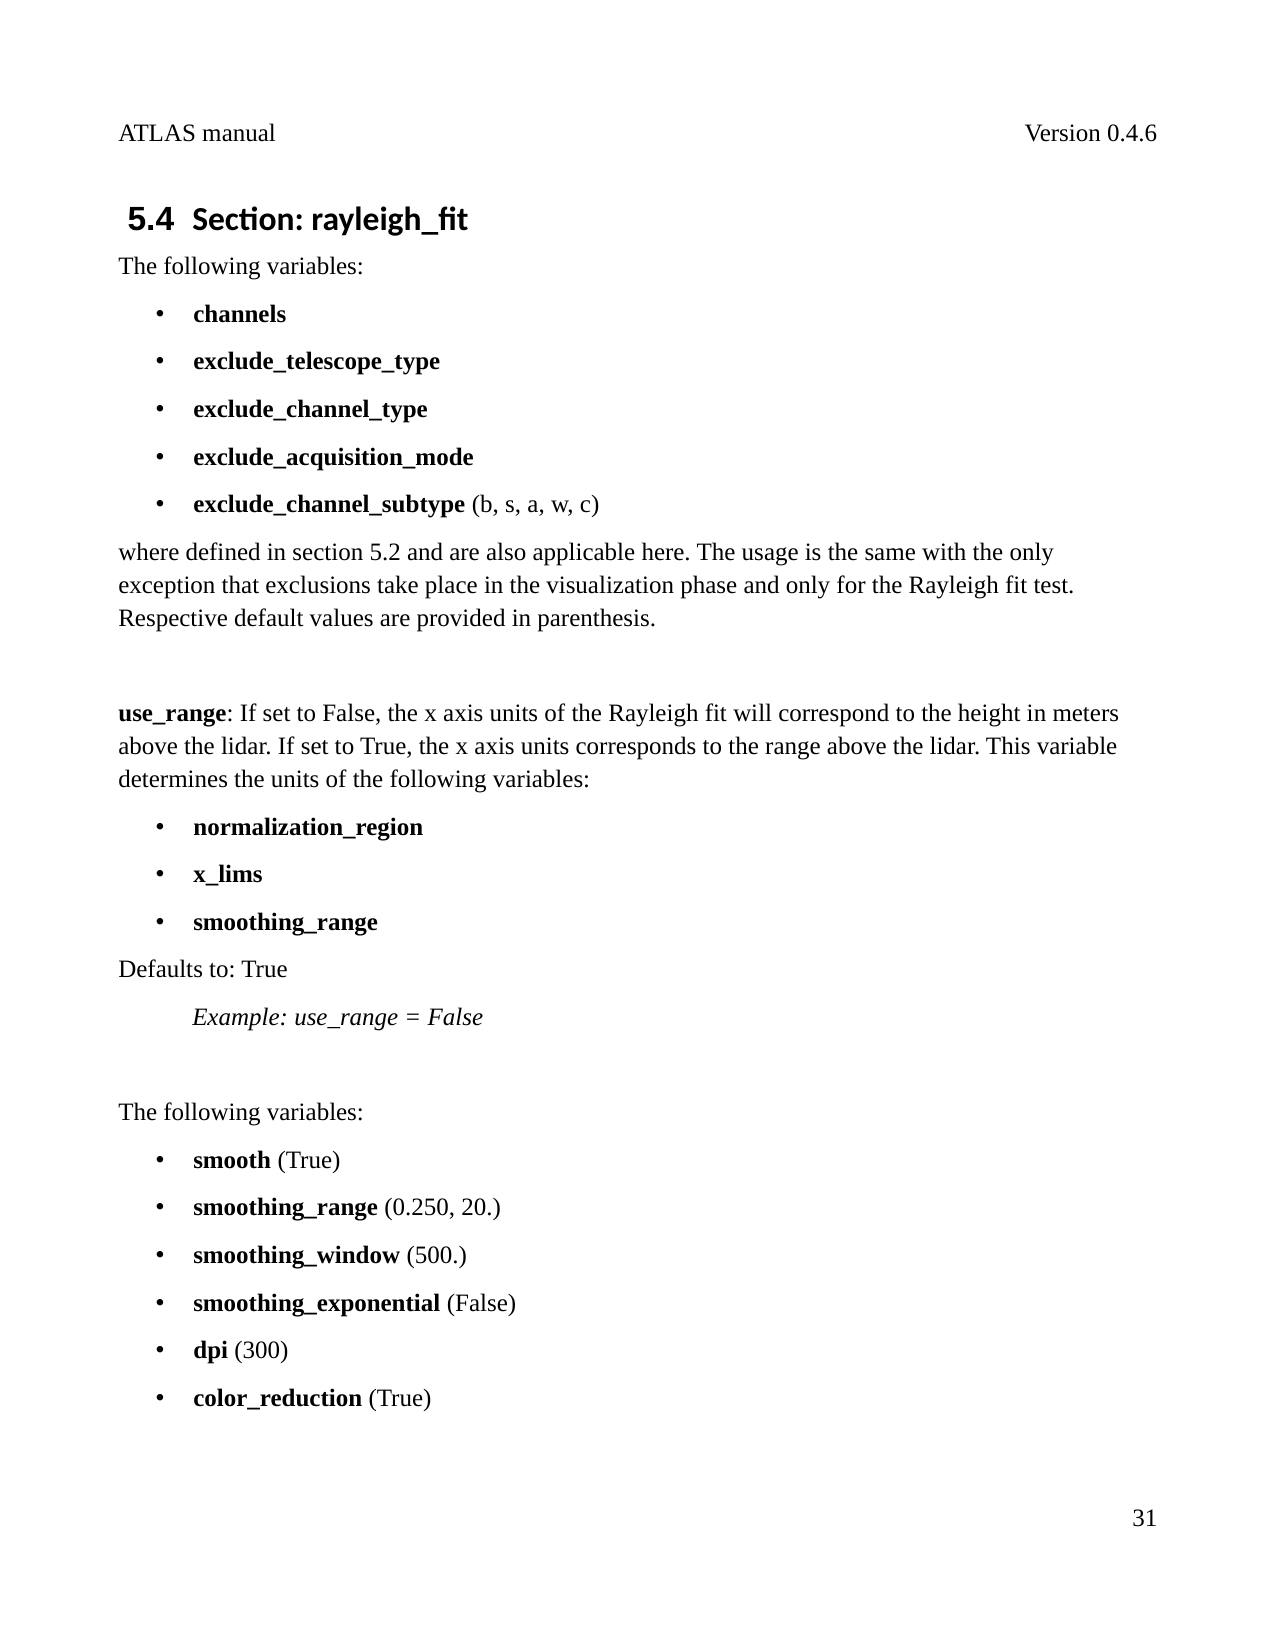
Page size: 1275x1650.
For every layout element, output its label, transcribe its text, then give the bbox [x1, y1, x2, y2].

list exclude_acquisition_mode [156, 442, 1157, 470]
text Defaults to: True [118, 954, 1157, 983]
list dpi (300) [156, 1335, 1157, 1364]
list normalization_region [156, 812, 1157, 840]
text where defined in section 5.2 and are also applicable here. The usage is the same with the only exception that exclusions take place in the visualization phase and only for the Rayleigh fit test. Respective default values are provided in parenthesis. [118, 537, 1157, 632]
list exclude_telescope_type [156, 346, 1157, 375]
subtitle Section: rayleigh_fit [118, 198, 1157, 239]
list color_reduction (True) [156, 1383, 1157, 1412]
list channels [156, 299, 1157, 327]
text The following variables: [118, 1097, 1157, 1126]
text The following variables: [118, 251, 1157, 280]
list smoothing_range [156, 907, 1157, 936]
list x_lims [156, 859, 1157, 888]
text use_range: If set to False, the x axis units of the Rayleigh fit will correspond to the height in meters above the lidar. If set to True, the x axis units corresponds to the range above the lidar. This variable determines the units of the following variables: [118, 698, 1157, 793]
list exclude_channel_subtype (b, s, a, w, c) [156, 489, 1157, 518]
list smoothing_range (0.250, 20.) [156, 1192, 1157, 1221]
list smoothing_exponential (False) [156, 1288, 1157, 1316]
text Example: use_range = False [118, 1002, 1157, 1031]
list exclude_channel_type [156, 394, 1157, 423]
list smoothing_window (500.) [156, 1240, 1157, 1269]
list smooth (True) [156, 1145, 1157, 1174]
